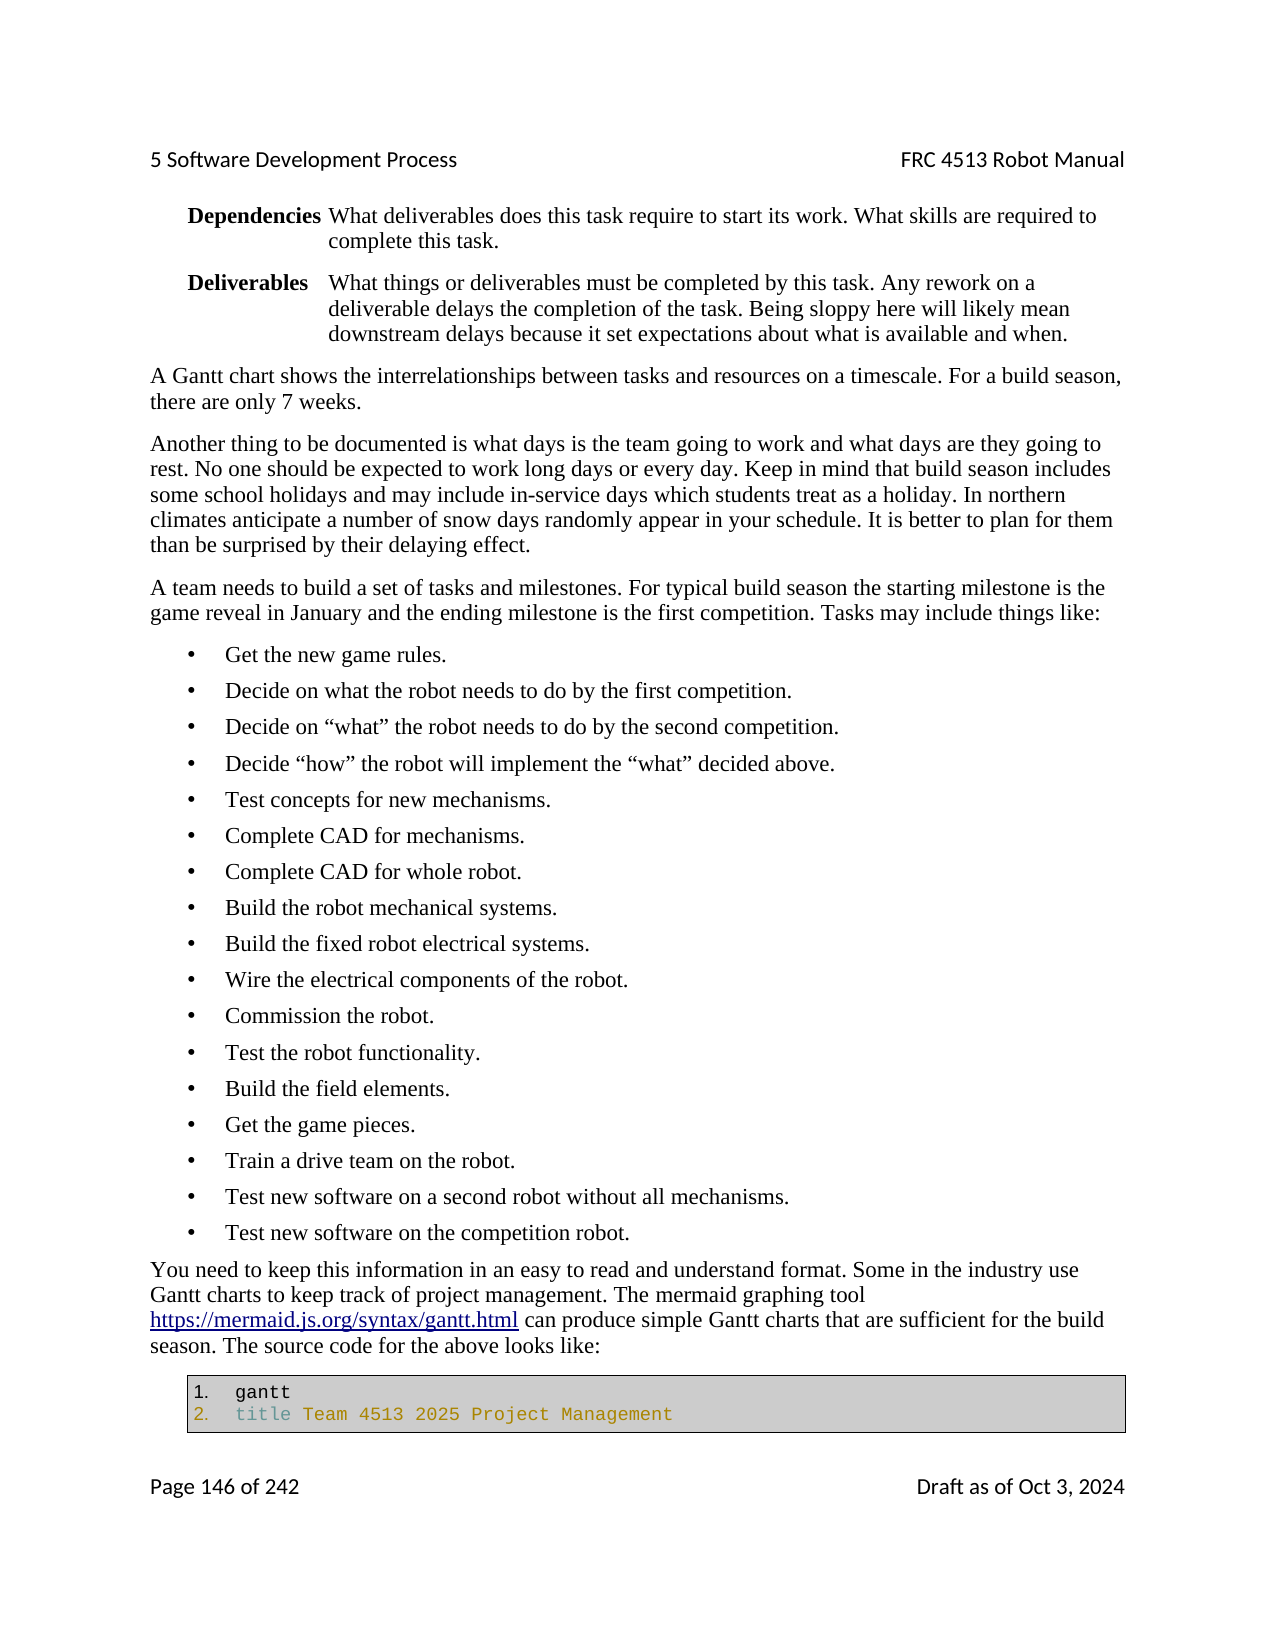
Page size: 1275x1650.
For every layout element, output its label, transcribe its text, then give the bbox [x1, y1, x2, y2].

list Get the game pieces. [187, 1112, 1125, 1137]
list Complete CAD for mechanisms. [187, 823, 1125, 848]
list title Team 4513 2025 Project Management [188, 1397, 1125, 1432]
list Decide “how” the robot will implement the “what” decided above. [187, 751, 1125, 776]
list Decide on what the robot needs to do by the first competition. [187, 678, 1125, 704]
list Train a drive team on the robot. [187, 1148, 1125, 1173]
list Complete CAD for whole robot. [187, 859, 1125, 884]
list Test new software on a second robot without all mechanisms. [187, 1184, 1125, 1210]
text You need to keep this information in an easy to read and understand format. Some in the industry use Gantt charts to keep track of project management. The mermaid graphing tool https://mermaid.js.org/syntax/gantt.html can produce simple Gantt charts that are sufficient for the build season. The source code for the above looks like: [150, 1257, 1125, 1358]
list Commission the robot. [187, 1003, 1125, 1029]
list Get the new game rules. [187, 642, 1125, 667]
text A team needs to build a set of tasks and milestones. For typical build season the starting milestone is the game reveal in January and the ending milestone is the first competition. Tasks may include things like: [150, 574, 1125, 625]
list Test concepts for new mechanisms. [187, 787, 1125, 812]
list Test new software on the competition robot. [187, 1220, 1125, 1246]
list Decide on “what” the robot needs to do by the second competition. [187, 714, 1125, 740]
text Deliverables What things or deliverables must be completed by this task. Any rework on a deliverable delays the completion of the task. Being sloppy here will likely mean downstream delays because it set expectations about what is available and when. [187, 270, 1125, 347]
list Wire the electrical components of the robot. [187, 967, 1125, 993]
list Test the robot functionality. [187, 1040, 1125, 1065]
text Dependencies What deliverables does this task require to start its work. What skills are required to complete this task. [187, 203, 1125, 254]
text A Gantt chart shows the interrelationships between tasks and resources on a timescale. For a build season, there are only 7 weeks. [150, 363, 1125, 414]
list Build the robot mechanical systems. [187, 895, 1125, 921]
list gantt [188, 1376, 1125, 1397]
text Another thing to be documented is what days is the team going to work and what days are they going to rest. No one should be expected to work long days or every day. Keep in mind that build season includes some school holidays and may include in-service days which students treat as a holiday. In northern climates anticipate a number of snow days randomly appear in your schedule. It is better to plan for them than be surprised by their delaying effect. [150, 431, 1125, 558]
list Build the field elements. [187, 1076, 1125, 1101]
list Build the fixed robot electrical systems. [187, 931, 1125, 957]
